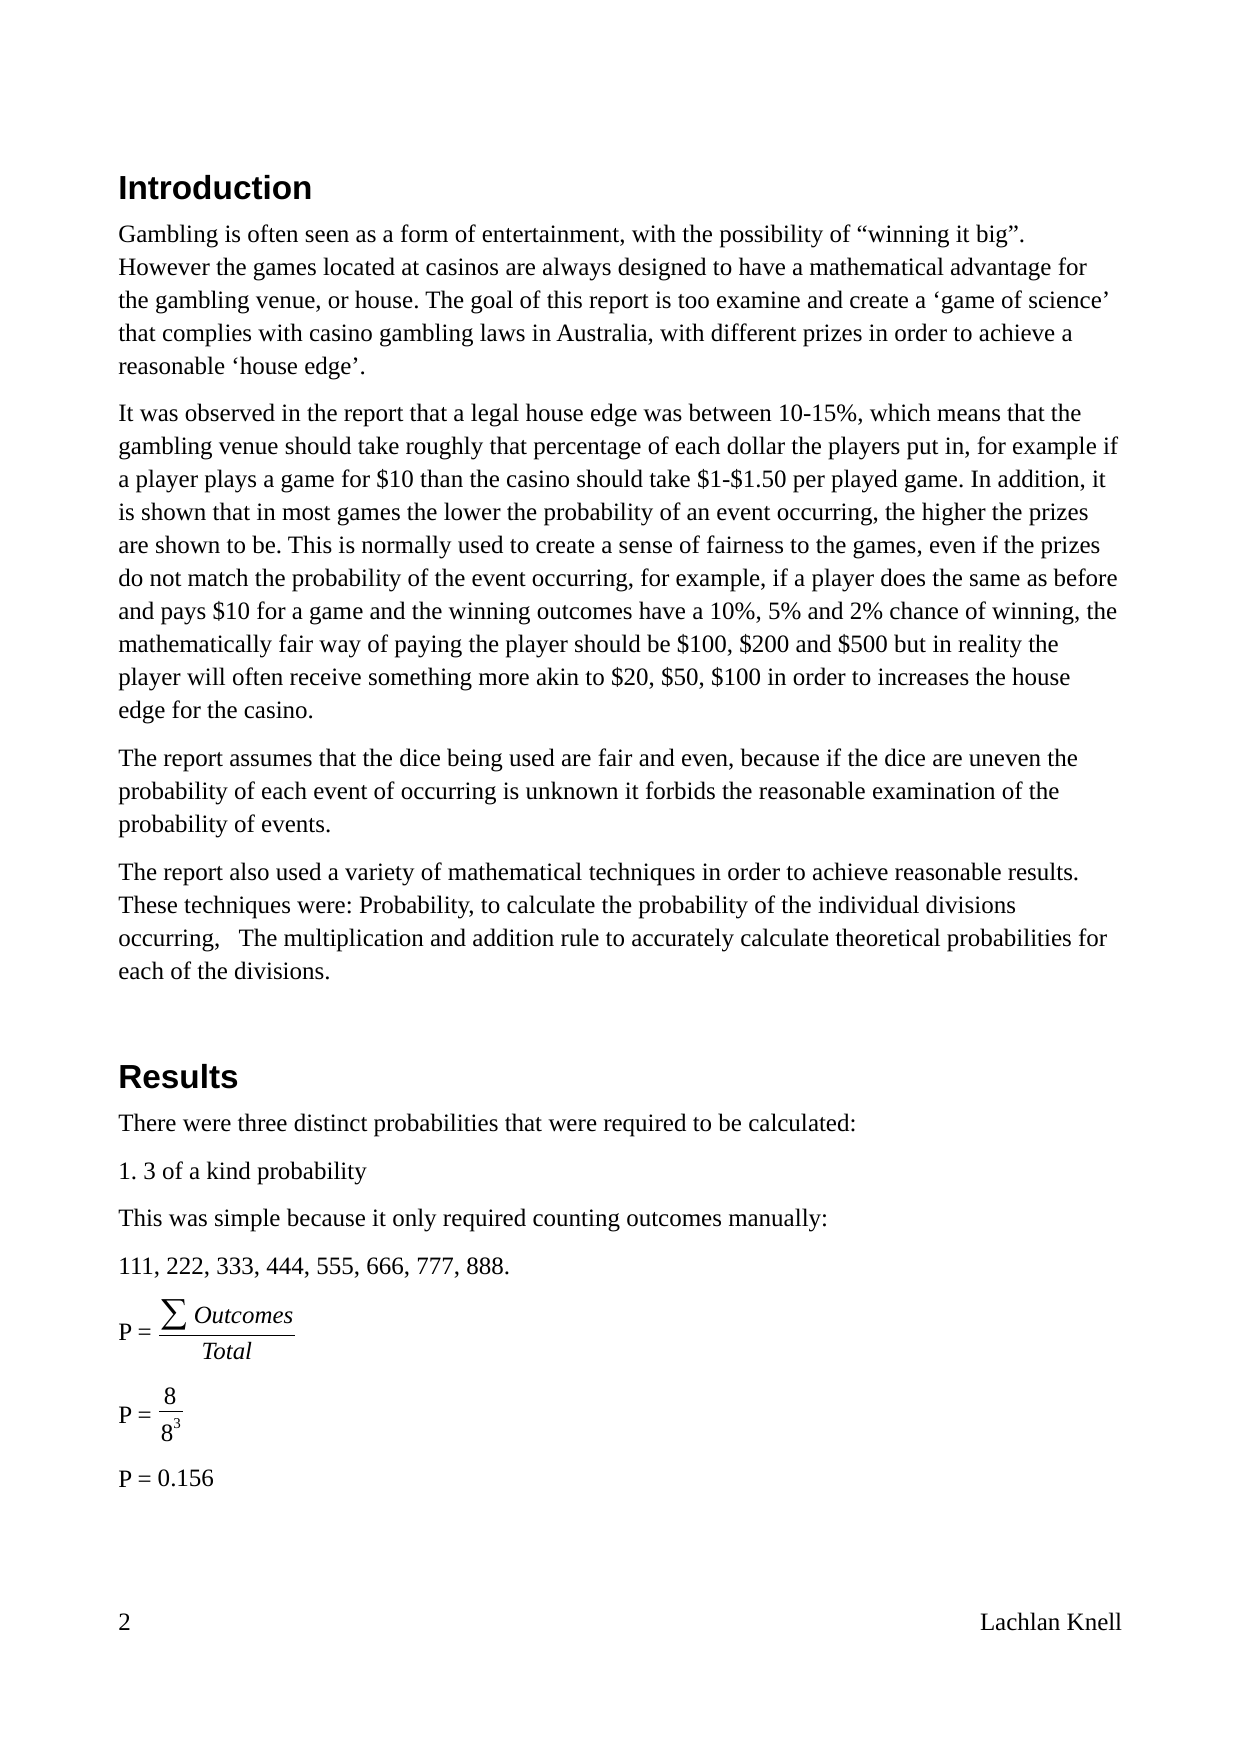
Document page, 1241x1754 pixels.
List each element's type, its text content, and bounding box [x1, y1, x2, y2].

text P = [118, 1464, 1122, 1493]
text The report assumes that the dice being used are fair and even, because if the dice are uneven the probability of each event of occurring is unknown it forbids the reasonable examination of the probability of events. [118, 743, 1122, 838]
text There were three distinct probabilities that were required to be calculated: [118, 1108, 1122, 1137]
text The report also used a variety of mathematical techniques in order to achieve reasonable results. These techniques were: Probability, to calculate the probability of the individual divisions occurring, The multiplication and addition rule to accurately calculate theoretical probabilities for each of the divisions. [118, 857, 1122, 984]
text Gambling is often seen as a form of entertainment, with the possibility of “winning it big”. However the games located at casinos are always designed to have a mathematical advantage for the gambling venue, or house. The goal of this report is too examine and create a ‘game of science’ that complies with casino gambling laws in Australia, with different prizes in order to achieve a reasonable ‘house edge’. [118, 219, 1122, 379]
text 111, 222, 333, 444, 555, 666, 777, 888. [118, 1251, 1122, 1280]
subtitle Results [118, 1057, 1122, 1096]
subtitle Introduction [118, 168, 1122, 206]
text 1. 3 of a kind probability [118, 1156, 1122, 1184]
text This was simple because it only required counting outcomes manually: [118, 1203, 1122, 1232]
text It was observed in the report that a legal house edge was between 10-15%, which means that the gambling venue should take roughly that percentage of each dollar the players put in, for example if a player plays a game for $10 than the casino should take $1-$1.50 per played game. In addition, it is shown that in most games the lower the probability of an event occurring, the higher the prizes are shown to be. This is normally used to create a sense of fairness to the games, even if the prizes do not match the probability of the event occurring, for example, if a player does the same as before and pays $10 for a game and the winning outcomes have a 10%, 5% and 2% chance of winning, the mathematically fair way of paying the player should be $100, $200 and $500 but in reality the player will often receive something more akin to $20, $50, $100 in order to increases the house edge for the casino. [118, 398, 1122, 724]
text P = [118, 1299, 1122, 1364]
text P = [118, 1383, 1122, 1446]
